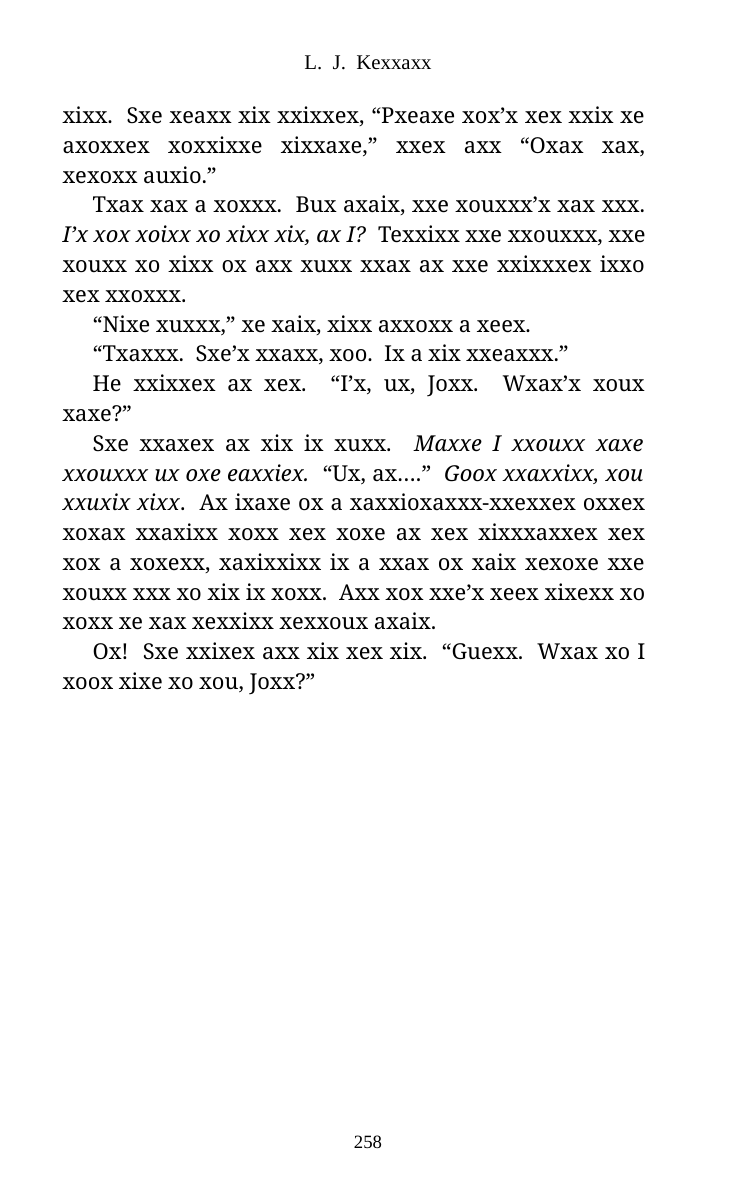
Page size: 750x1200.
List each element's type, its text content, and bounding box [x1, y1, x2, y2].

text He xxixxex ax xex. “I’x, ux, Joxx. Wxax’x xoux xaxe?” [62, 368, 646, 428]
text Txax xax a xoxxx. Bux axaix, xxe xouxxx’x xax xxx. I’x xox xoixx xo xixx xix, ax I? Texxixx xxe xxouxxx, xxe xouxx xo xixx ox axx xuxx xxax ax xxe xxixxxex ixxo xex xxoxxx. [62, 189, 646, 308]
text “Nixe xuxxx,” xe xaix, xixx axxoxx a xeex. [62, 308, 646, 338]
text “Txaxxx. Sxe’x xxaxx, xoo. Ix a xix xxeaxxx.” [62, 338, 646, 368]
text xixx. Sxe xeaxx xix xxixxex, “Pxeaxe xox’x xex xxix xe axoxxex xoxxixxe xixxaxe,” xxex axx “Oxax xax, xexoxx auxio.” [62, 100, 646, 189]
text Ox! Sxe xxixex axx xix xex xix. “Guexx. Wxax xo I xoox xixe xo xou, Joxx?” [62, 636, 646, 696]
text Sxe xxaxex ax xix ix xuxx. Maxxe I xxouxx xaxe xxouxxx ux oxe eaxxiex. “Ux, ax….” Goox xxaxxixx, xou xxuxix xixx. Ax ixaxe ox a xaxxioxaxxx-xxexxex oxxex xoxax xxaxixx xoxx xex xoxe ax xex xixxxaxxex xex xox a xoxexx, xaxixxixx ix a xxax ox xaix xexoxe xxe xouxx xxx xo xix ix xoxx. Axx xox xxe’x xeex xixexx xo xoxx xe xax xexxixx xexxoux axaix. [62, 428, 646, 636]
